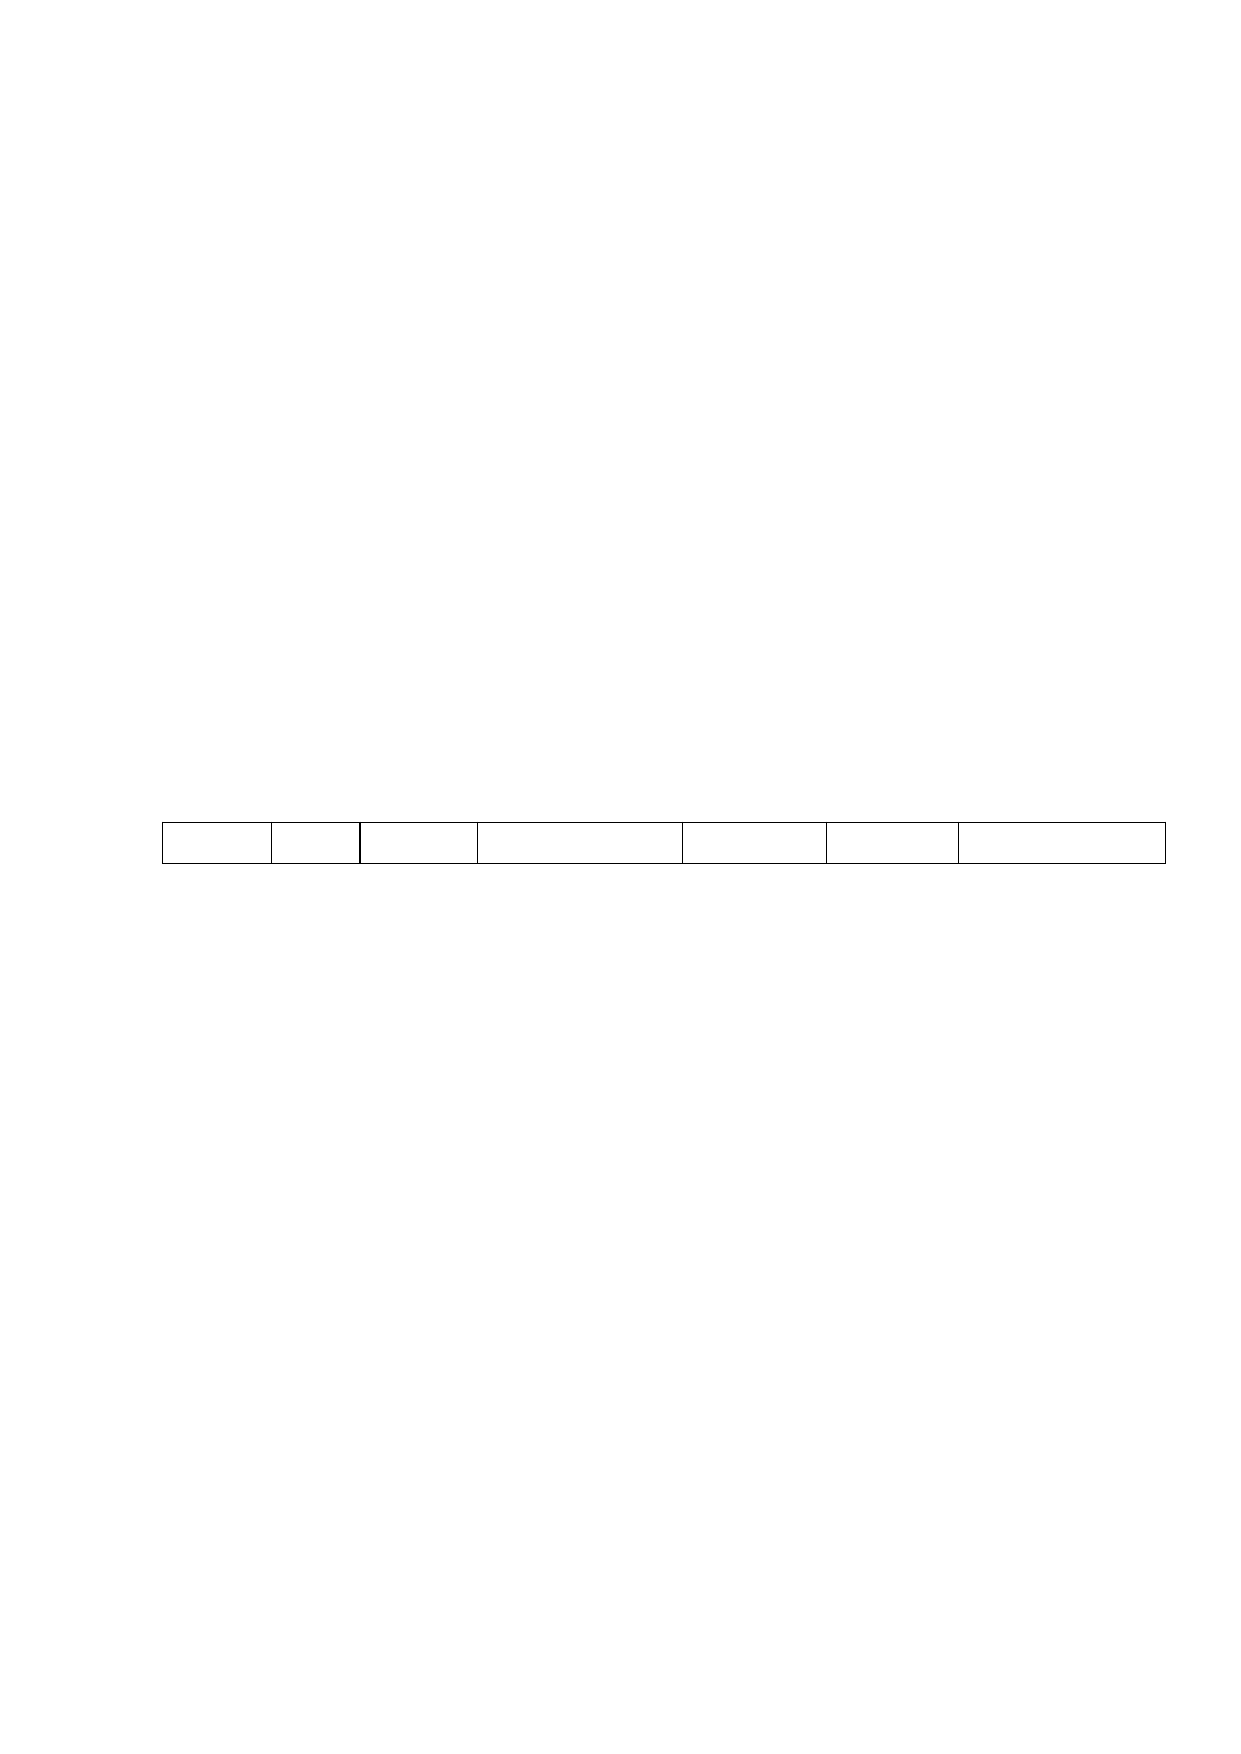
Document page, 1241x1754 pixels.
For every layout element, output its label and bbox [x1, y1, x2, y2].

table_cell [959, 823, 1165, 862]
table_cell [163, 823, 271, 862]
table_cell [683, 823, 826, 862]
table_cell [272, 823, 359, 862]
table_cell [478, 823, 682, 862]
table_cell [827, 823, 958, 862]
table_cell [361, 823, 477, 862]
